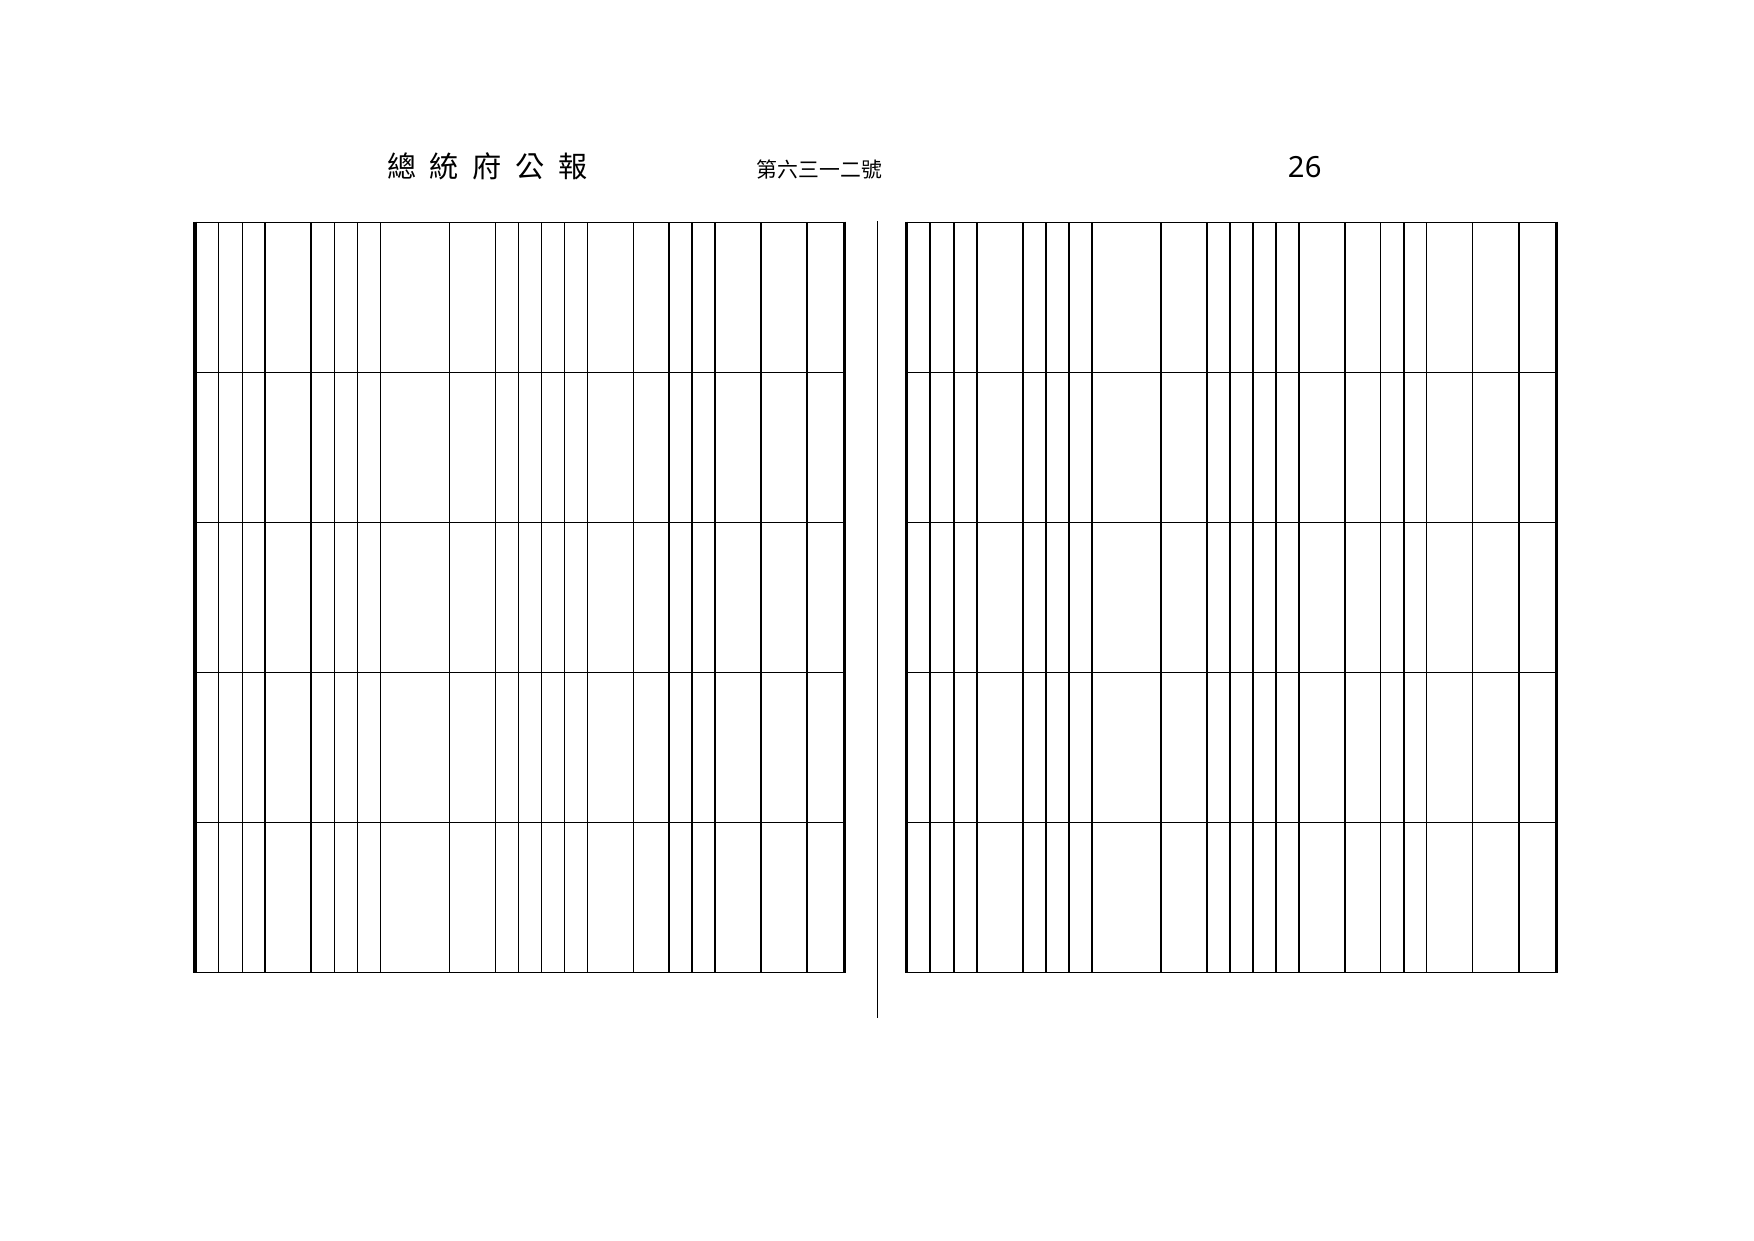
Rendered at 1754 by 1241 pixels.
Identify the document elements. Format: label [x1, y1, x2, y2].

table_cell [716, 823, 738, 972]
table_cell [381, 673, 403, 822]
table_cell [1070, 823, 1091, 972]
table_cell [243, 373, 264, 522]
table_cell [1405, 373, 1426, 522]
table_cell [1000, 673, 1022, 822]
table_cell [1427, 673, 1450, 822]
table_cell [1381, 823, 1403, 972]
table_cell [978, 523, 1000, 672]
table_cell [1208, 373, 1229, 522]
table_cell [1231, 673, 1252, 822]
table_cell [716, 223, 738, 372]
table_cell [1024, 523, 1045, 672]
table_cell [312, 673, 334, 822]
table_cell [1254, 523, 1275, 672]
table_cell [634, 523, 668, 672]
table_cell [450, 223, 472, 372]
table_cell [908, 523, 929, 672]
table_cell [243, 673, 264, 822]
table_cell [1427, 373, 1450, 522]
table_cell [426, 673, 449, 822]
table_cell [565, 523, 587, 672]
table_cell [381, 523, 403, 672]
table_cell [288, 673, 310, 822]
table_cell [1520, 373, 1555, 522]
table_cell [1115, 223, 1138, 372]
table_cell [1405, 823, 1426, 972]
table_cell [1162, 823, 1184, 972]
table_cell [542, 673, 564, 822]
table_cell [931, 223, 953, 372]
table_cell [335, 373, 357, 522]
table_cell [1405, 223, 1426, 372]
table_cell [1070, 673, 1091, 822]
table_cell [908, 823, 929, 972]
table_cell [955, 823, 976, 972]
table_cell [1184, 373, 1206, 522]
table_cell [542, 823, 564, 972]
table_cell [450, 823, 472, 972]
table_cell [1322, 823, 1344, 972]
table_cell [1093, 673, 1115, 822]
table_cell [1496, 223, 1518, 372]
table_cell [808, 823, 843, 972]
table_cell [219, 823, 242, 972]
table_cell [670, 523, 691, 672]
table_cell [519, 523, 541, 672]
table_cell [496, 673, 518, 822]
table_cell [1231, 223, 1252, 372]
table_cell [1473, 523, 1496, 672]
table_cell [358, 823, 380, 972]
table_cell [634, 823, 668, 972]
table_cell [784, 673, 806, 822]
table_cell [1047, 523, 1068, 672]
table_cell [1405, 673, 1426, 822]
table_cell [670, 373, 691, 522]
table_cell [335, 673, 357, 822]
table_cell [197, 823, 218, 972]
table_cell [908, 223, 929, 372]
table_cell [1405, 523, 1426, 672]
table_cell [1115, 823, 1138, 972]
table_cell [358, 673, 380, 822]
table_cell [288, 823, 310, 972]
table_cell [738, 223, 760, 372]
table_cell [738, 523, 760, 672]
table_cell [197, 223, 218, 372]
table_cell [1070, 373, 1091, 522]
table_cell [312, 523, 334, 672]
table_cell [588, 523, 611, 672]
table_cell [784, 223, 806, 372]
table_cell [473, 673, 495, 822]
table_cell [978, 823, 1000, 972]
table_cell [496, 223, 518, 372]
table_cell [1381, 523, 1403, 672]
table_cell [1473, 823, 1496, 972]
table_cell [1322, 523, 1344, 672]
table_cell [1300, 673, 1322, 822]
table_cell [1000, 373, 1022, 522]
table_cell [693, 673, 714, 822]
table_cell [1496, 373, 1518, 522]
table_cell [1024, 223, 1045, 372]
table_cell [266, 523, 288, 672]
table_cell [197, 523, 218, 672]
table_cell [1322, 223, 1344, 372]
table_cell [670, 673, 691, 822]
table_cell [403, 223, 426, 372]
table_cell [784, 523, 806, 672]
table_cell [762, 223, 784, 372]
table_cell [243, 823, 264, 972]
table_cell [1000, 823, 1022, 972]
table_cell [955, 223, 976, 372]
table_cell [978, 223, 1000, 372]
table_cell [762, 523, 784, 672]
table_cell [1300, 223, 1322, 372]
table_cell [808, 523, 843, 672]
table_cell [762, 673, 784, 822]
table_cell [1450, 823, 1472, 972]
table_cell [219, 523, 242, 672]
table_cell [381, 373, 403, 522]
table_cell [288, 523, 310, 672]
table_cell [1277, 523, 1298, 672]
table_cell [219, 673, 242, 822]
table_cell [1162, 523, 1184, 672]
table_cell [931, 373, 953, 522]
table_cell [1231, 523, 1252, 672]
table_cell [1277, 823, 1298, 972]
table_cell [808, 223, 843, 372]
table_cell [634, 373, 668, 522]
table_cell [381, 223, 403, 372]
table_cell [588, 673, 611, 822]
table_cell [312, 373, 334, 522]
table_cell [1093, 373, 1115, 522]
table_cell [1520, 823, 1555, 972]
table_cell [1138, 823, 1160, 972]
table_cell [1277, 673, 1298, 822]
table_cell [450, 373, 472, 522]
table_cell [1254, 823, 1275, 972]
table_cell [762, 823, 784, 972]
table_cell [519, 673, 541, 822]
table_cell [931, 823, 953, 972]
table_cell [716, 373, 738, 522]
table_cell [1473, 373, 1496, 522]
table_cell [693, 523, 714, 672]
table_cell [565, 223, 587, 372]
table_cell [931, 523, 953, 672]
table_cell [634, 223, 668, 372]
table_cell [1024, 373, 1045, 522]
table_cell [1000, 523, 1022, 672]
table_cell [519, 223, 541, 372]
table_cell [243, 223, 264, 372]
table_cell [1277, 373, 1298, 522]
table_cell [738, 673, 760, 822]
table_cell [784, 823, 806, 972]
table_cell [955, 673, 976, 822]
table_cell [565, 373, 587, 522]
table_cell [716, 673, 738, 822]
table_cell [1346, 673, 1380, 822]
table_cell [1115, 373, 1138, 522]
table_cell [1496, 673, 1518, 822]
table_cell [335, 823, 357, 972]
table_cell [358, 523, 380, 672]
table_cell [219, 373, 242, 522]
table_cell [1093, 223, 1115, 372]
table_cell [1093, 523, 1115, 672]
table_cell [335, 223, 357, 372]
table_cell [473, 373, 495, 522]
table_cell [197, 673, 218, 822]
table_cell [1047, 373, 1068, 522]
table_cell [1381, 373, 1403, 522]
table_cell [1473, 223, 1496, 372]
table_cell [611, 223, 633, 372]
table_cell [1254, 223, 1275, 372]
table_cell [808, 673, 843, 822]
table_cell [1231, 373, 1252, 522]
table_cell [519, 823, 541, 972]
table_cell [1322, 673, 1344, 822]
table_cell [335, 523, 357, 672]
table_cell [1208, 223, 1229, 372]
table_cell [1162, 673, 1184, 822]
table_cell [1381, 223, 1403, 372]
table_cell [1208, 523, 1229, 672]
table_cell [1138, 373, 1160, 522]
table_cell [403, 523, 426, 672]
table_cell [266, 823, 288, 972]
table_cell [693, 373, 714, 522]
table_cell [542, 523, 564, 672]
table_cell [1070, 223, 1091, 372]
table_cell [738, 823, 760, 972]
table_cell [1138, 523, 1160, 672]
table_cell [978, 373, 1000, 522]
table_cell [1208, 823, 1229, 972]
table_cell [738, 373, 760, 522]
table_cell [266, 223, 288, 372]
table_cell [693, 823, 714, 972]
table_cell [1162, 373, 1184, 522]
table_cell [588, 823, 611, 972]
table_cell [955, 373, 976, 522]
table_cell [403, 823, 426, 972]
table_cell [358, 223, 380, 372]
table_cell [381, 823, 403, 972]
table_cell [312, 823, 334, 972]
table_cell [1450, 673, 1472, 822]
table_cell [611, 823, 633, 972]
table_cell [1473, 673, 1496, 822]
table_cell [473, 223, 495, 372]
table_cell [716, 523, 738, 672]
table_cell [1381, 673, 1403, 822]
table_cell [426, 223, 449, 372]
table_cell [693, 223, 714, 372]
table_cell [496, 823, 518, 972]
table_cell [611, 373, 633, 522]
table_cell [403, 373, 426, 522]
table_cell [1138, 673, 1160, 822]
table_cell [1300, 523, 1322, 672]
table_cell [288, 373, 310, 522]
table_cell [496, 373, 518, 522]
table_cell [1070, 523, 1091, 672]
table_cell [1184, 223, 1206, 372]
table_cell [519, 373, 541, 522]
table_cell [1000, 223, 1022, 372]
table_cell [1450, 223, 1472, 372]
table_cell [426, 523, 449, 672]
table_cell [473, 523, 495, 672]
table_cell [1346, 523, 1380, 672]
table_cell [1300, 823, 1322, 972]
table_cell [1520, 523, 1555, 672]
table_cell [1208, 673, 1229, 822]
table_cell [473, 823, 495, 972]
table_cell [358, 373, 380, 522]
table_cell [1162, 223, 1184, 372]
table_cell [588, 373, 611, 522]
table_cell [403, 673, 426, 822]
table_cell [565, 673, 587, 822]
table_cell [542, 223, 564, 372]
table_cell [1254, 373, 1275, 522]
table_cell [1138, 223, 1160, 372]
table_cell [1254, 673, 1275, 822]
table_cell [1346, 223, 1380, 372]
table_cell [1427, 523, 1450, 672]
table_cell [1496, 523, 1518, 672]
table_cell [784, 373, 806, 522]
table_cell [808, 373, 843, 522]
table_cell [496, 523, 518, 672]
table_cell [243, 523, 264, 672]
table_cell [1184, 823, 1206, 972]
table_cell [1047, 673, 1068, 822]
table_cell [762, 373, 784, 522]
table_cell [1450, 523, 1472, 672]
table_cell [450, 523, 472, 672]
table_cell [1346, 373, 1380, 522]
table_cell [565, 823, 587, 972]
table_cell [1047, 223, 1068, 372]
table_cell [931, 673, 953, 822]
table_cell [1427, 823, 1450, 972]
table_cell [955, 523, 976, 672]
table_cell [266, 373, 288, 522]
table_cell [1231, 823, 1252, 972]
table_cell [1115, 673, 1138, 822]
table_cell [1520, 673, 1555, 822]
table_cell [197, 373, 218, 522]
table_cell [312, 223, 334, 372]
table_cell [670, 823, 691, 972]
table_cell [1346, 823, 1380, 972]
table_cell [1093, 823, 1115, 972]
table_cell [1047, 823, 1068, 972]
table_cell [1115, 523, 1138, 672]
table_cell [1300, 373, 1322, 522]
table_cell [266, 673, 288, 822]
table_cell [588, 223, 611, 372]
table_cell [611, 523, 633, 672]
table_cell [1520, 223, 1555, 372]
table_cell [670, 223, 691, 372]
table_cell [450, 673, 472, 822]
table_cell [1024, 823, 1045, 972]
table_cell [1184, 673, 1206, 822]
table_cell [288, 223, 310, 372]
table_cell [908, 673, 929, 822]
table_cell [426, 823, 449, 972]
table_cell [1496, 823, 1518, 972]
table_cell [611, 673, 633, 822]
table_cell [978, 673, 1000, 822]
table_cell [908, 373, 929, 522]
table_cell [1427, 223, 1450, 372]
table_cell [542, 373, 564, 522]
table_cell [426, 373, 449, 522]
table_cell [1322, 373, 1344, 522]
table_cell [1450, 373, 1472, 522]
table_cell [634, 673, 668, 822]
table_cell [219, 223, 242, 372]
table_cell [1024, 673, 1045, 822]
table_cell [1277, 223, 1298, 372]
table_cell [1184, 523, 1206, 672]
